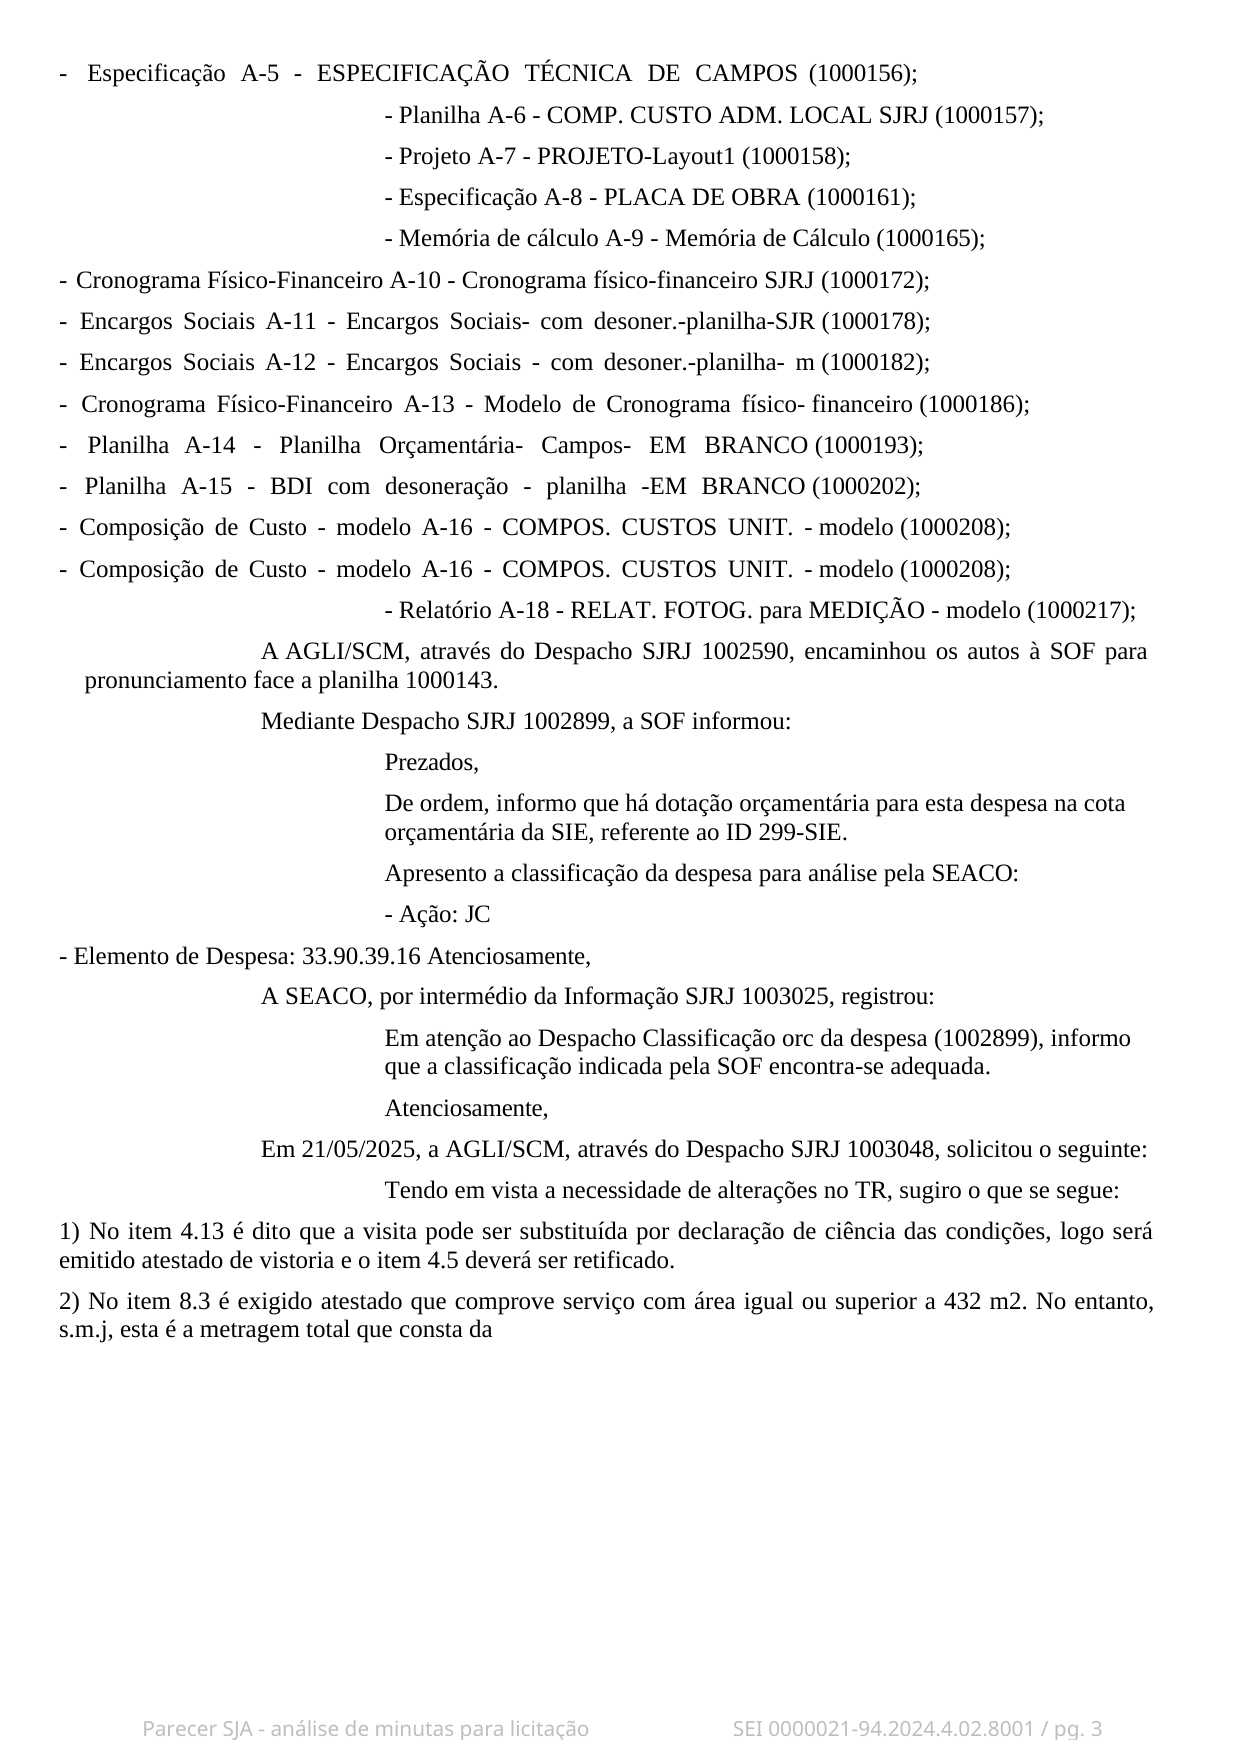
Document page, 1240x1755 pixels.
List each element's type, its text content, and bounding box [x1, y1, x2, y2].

list No item 4.13 é dito que a visita pode ser substituída por declaração de ciência das condições, logo será emitido atestado de vistoria e o item 4.5 deverá ser retificado. [59, 1216, 1156, 1273]
list Relatório A-18 - RELAT. FOTOG. para MEDIÇÃO - modelo (1000217); [384, 595, 1181, 624]
text A SEACO, por intermédio da Informação SJRJ 1003025, registrou: [261, 982, 1181, 1010]
list Cronograma Físico-Financeiro A-10 - Cronograma físico-financeiro SJRJ (1000172); [59, 265, 1154, 293]
text Em 21/05/2025, a AGLI/SCM, através do Despacho SJRJ 1003048, solicitou o seguinte: Tendo em vista a necessidade de alterações no TR, sugiro o que se segue: [261, 1134, 1181, 1204]
list Composição de Custo - modelo A-16 - COMPOS. CUSTOS UNIT. - modelo (1000208); [59, 512, 1152, 541]
list Especificação A-5 - ESPECIFICAÇÃO TÉCNICA DE CAMPOS (1000156); [59, 58, 1153, 87]
list Planilha A-6 - COMP. CUSTO ADM. LOCAL SJRJ (1000157); [384, 100, 1181, 128]
text Em atenção ao Despacho Classificação orc da despesa (1002899), informo que a classificação indicada pela SOF encontra-se adequada. [384, 1023, 1165, 1080]
text De ordem, informo que há dotação orçamentária para esta despesa na cota orçamentária da SIE, referente ao ID 299-SIE. [384, 788, 1181, 846]
list Cronograma Físico-Financeiro A-13 - Modelo de Cronograma físico- financeiro (1000186); [59, 389, 1154, 417]
list Planilha A-14 - Planilha Orçamentária- Campos- EM BRANCO (1000193); [59, 430, 1154, 459]
list Composição de Custo - modelo A-16 - COMPOS. CUSTOS UNIT. - modelo (1000208); [59, 554, 1152, 582]
list Encargos Sociais A-12 - Encargos Sociais - com desoner.-planilha- m (1000182); [59, 347, 1153, 376]
list Especificação A-8 - PLACA DE OBRA (1000161); [384, 182, 1181, 211]
list No item 8.3 é exigido atestado que comprove serviço com área igual ou superior a 432 m2. No entanto, s.m.j, esta é a metragem total que consta da [59, 1286, 1155, 1343]
text A AGLI/SCM, através do Despacho SJRJ 1002590, encaminhou os autos à SOF para pronunciamento face a planilha 1000143. [84, 636, 1181, 694]
text Apresento a classificação da despesa para análise pela SEACO: [384, 858, 1181, 887]
list Projeto A-7 - PROJETO-Layout1 (1000158); [384, 141, 1181, 170]
list Memória de cálculo A-9 - Memória de Cálculo (1000165); [384, 223, 1181, 252]
text Atenciosamente, [384, 1093, 1181, 1121]
text Mediante Despacho SJRJ 1002899, a SOF informou: Prezados, [261, 706, 881, 776]
list Encargos Sociais A-11 - Encargos Sociais- com desoner.-planilha-SJR (1000178); [59, 306, 1151, 335]
list Planilha A-15 - BDI com desoneração - planilha -EM BRANCO (1000202); [59, 471, 1153, 500]
list Elemento de Despesa: 33.90.39.16 Atenciosamente, [59, 941, 746, 969]
list Ação: JC [384, 899, 1181, 928]
